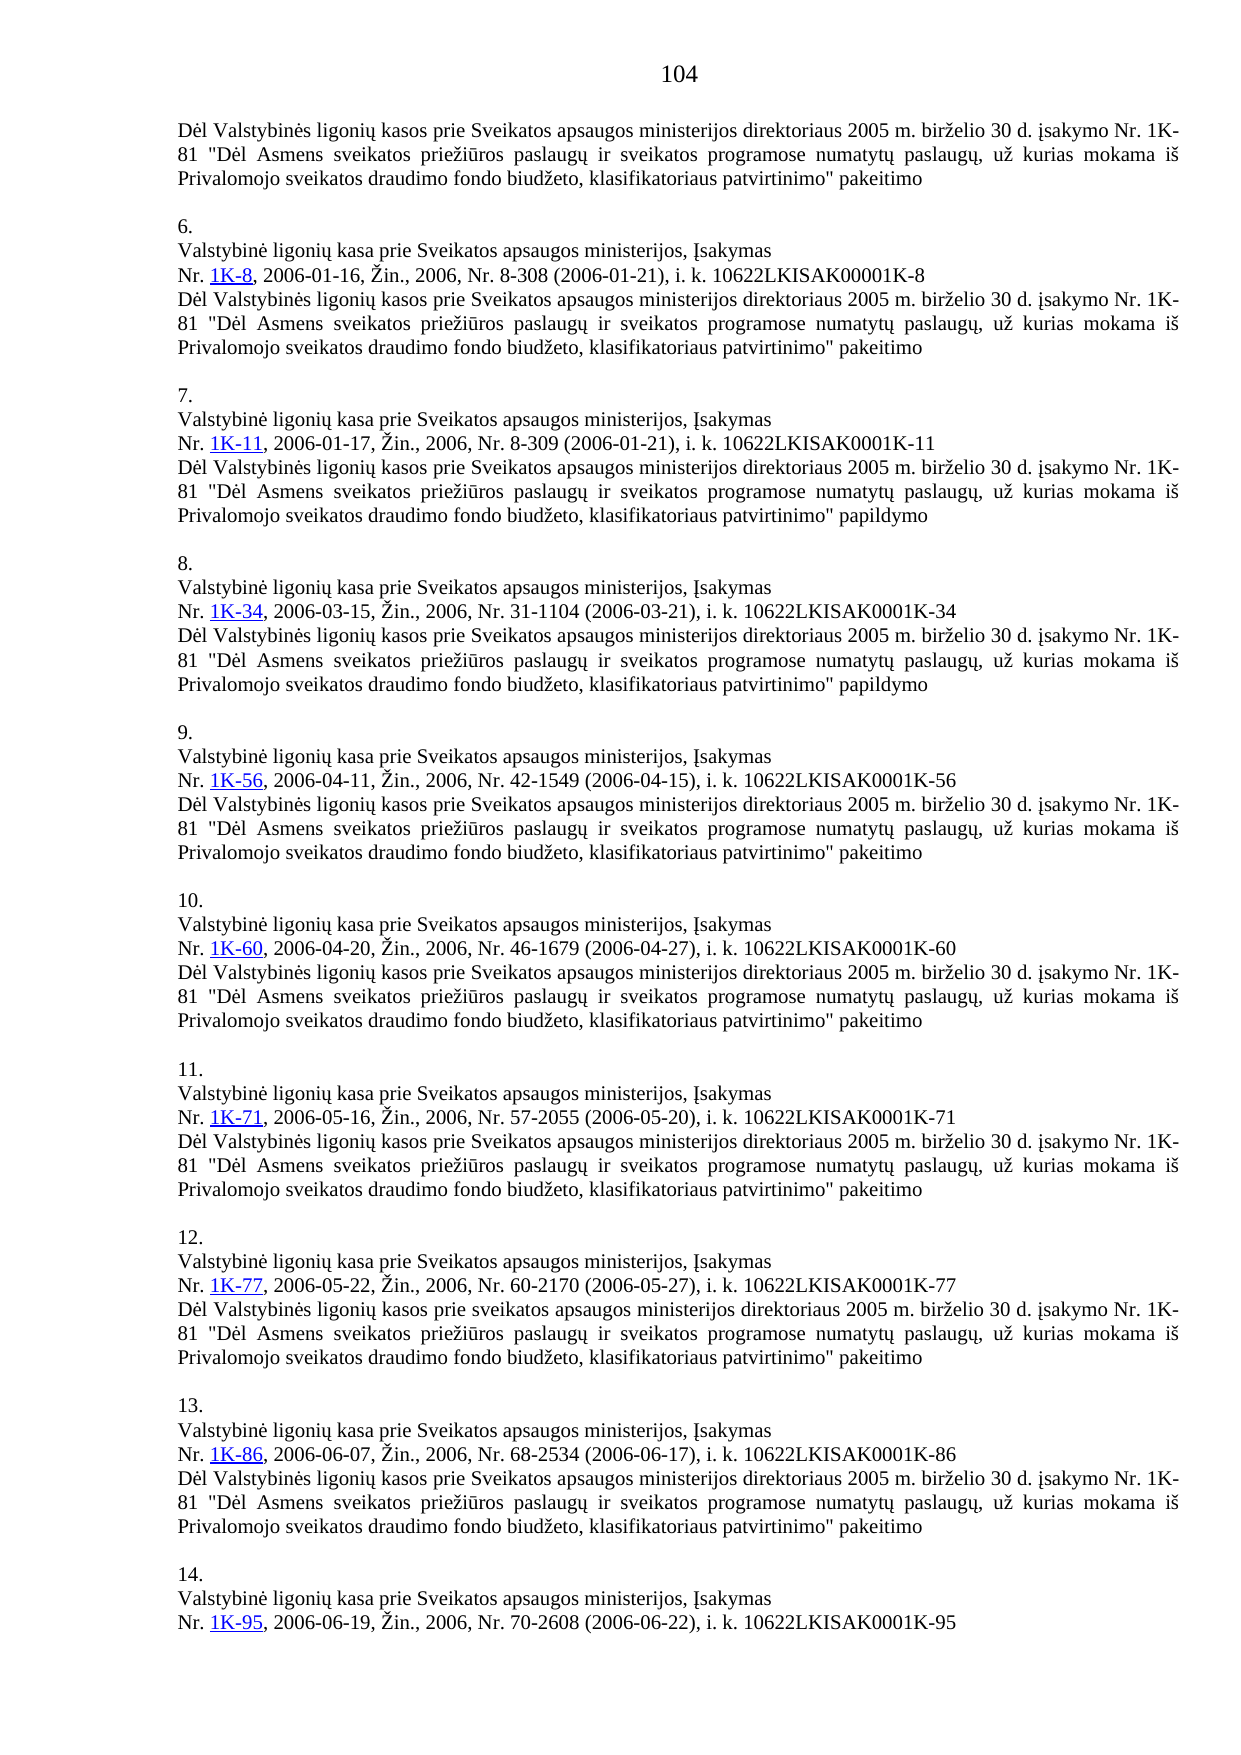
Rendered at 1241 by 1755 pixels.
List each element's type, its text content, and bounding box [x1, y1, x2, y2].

text 14. [177, 1562, 1181, 1586]
text Dėl Valstybinės ligonių kasos prie Sveikatos apsaugos ministerijos direktoriaus 2005 m. birželio 30 d. įsakymo Nr. 1K-81 "Dėl Asmens sveikatos priežiūros paslaugų ir sveikatos programose numatytų paslaugų, už kurias mokama iš Privalomojo sveikatos draudimo fondo biudžeto, klasifikatoriaus patvirtinimo" pakeitimo [177, 960, 1181, 1032]
text Valstybinė ligonių kasa prie Sveikatos apsaugos ministerijos, Įsakymas [177, 1249, 1181, 1273]
text 8. [177, 551, 1181, 575]
text Dėl Valstybinės ligonių kasos prie Sveikatos apsaugos ministerijos direktoriaus 2005 m. birželio 30 d. įsakymo Nr. 1K-81 "Dėl Asmens sveikatos priežiūros paslaugų ir sveikatos programose numatytų paslaugų, už kurias mokama iš Privalomojo sveikatos draudimo fondo biudžeto, klasifikatoriaus patvirtinimo" pakeitimo [177, 792, 1181, 864]
text Valstybinė ligonių kasa prie Sveikatos apsaugos ministerijos, Įsakymas [177, 1417, 1181, 1442]
text Dėl Valstybinės ligonių kasos prie sveikatos apsaugos ministerijos direktoriaus 2005 m. birželio 30 d. įsakymo Nr. 1K-81 "Dėl Asmens sveikatos priežiūros paslaugų ir sveikatos programose numatytų paslaugų, už kurias mokama iš Privalomojo sveikatos draudimo fondo biudžeto, klasifikatoriaus patvirtinimo" pakeitimo [177, 1297, 1181, 1369]
text 12. [177, 1225, 1181, 1249]
text Dėl Valstybinės ligonių kasos prie Sveikatos apsaugos ministerijos direktoriaus 2005 m. birželio 30 d. įsakymo Nr. 1K-81 "Dėl Asmens sveikatos priežiūros paslaugų ir sveikatos programose numatytų paslaugų, už kurias mokama iš Privalomojo sveikatos draudimo fondo biudžeto, klasifikatoriaus patvirtinimo" papildymo [177, 623, 1181, 696]
text Dėl Valstybinės ligonių kasos prie Sveikatos apsaugos ministerijos direktoriaus 2005 m. birželio 30 d. įsakymo Nr. 1K-81 "Dėl Asmens sveikatos priežiūros paslaugų ir sveikatos programose numatytų paslaugų, už kurias mokama iš Privalomojo sveikatos draudimo fondo biudžeto, klasifikatoriaus patvirtinimo" pakeitimo [177, 1129, 1181, 1201]
text 11. [177, 1057, 1181, 1081]
text Valstybinė ligonių kasa prie Sveikatos apsaugos ministerijos, Įsakymas [177, 744, 1181, 768]
text Valstybinė ligonių kasa prie Sveikatos apsaugos ministerijos, Įsakymas [177, 407, 1181, 431]
text Valstybinė ligonių kasa prie Sveikatos apsaugos ministerijos, Įsakymas [177, 238, 1181, 262]
text Dėl Valstybinės ligonių kasos prie Sveikatos apsaugos ministerijos direktoriaus 2005 m. birželio 30 d. įsakymo Nr. 1K-81 "Dėl Asmens sveikatos priežiūros paslaugų ir sveikatos programose numatytų paslaugų, už kurias mokama iš Privalomojo sveikatos draudimo fondo biudžeto, klasifikatoriaus patvirtinimo" pakeitimo [177, 118, 1181, 190]
text Nr. 1K-11, 2006-01-17, Žin., 2006, Nr. 8-309 (2006-01-21), i. k. 10622LKISAK0001K-11 [177, 431, 1181, 455]
text 6. [177, 214, 1181, 238]
text Dėl Valstybinės ligonių kasos prie Sveikatos apsaugos ministerijos direktoriaus 2005 m. birželio 30 d. įsakymo Nr. 1K-81 "Dėl Asmens sveikatos priežiūros paslaugų ir sveikatos programose numatytų paslaugų, už kurias mokama iš Privalomojo sveikatos draudimo fondo biudžeto, klasifikatoriaus patvirtinimo" pakeitimo [177, 1466, 1181, 1538]
text Nr. 1K-60, 2006-04-20, Žin., 2006, Nr. 46-1679 (2006-04-27), i. k. 10622LKISAK0001K-60 [177, 936, 1181, 960]
text Dėl Valstybinės ligonių kasos prie Sveikatos apsaugos ministerijos direktoriaus 2005 m. birželio 30 d. įsakymo Nr. 1K- 81 "Dėl Asmens sveikatos priežiūros paslaugų ir sveikatos programose numatytų paslaugų, už kurias mokama iš Privalomojo sveikatos draudimo fondo biudžeto, klasifikatoriaus patvirtinimo" papildymo [177, 455, 1181, 527]
text Nr. 1K-86, 2006-06-07, Žin., 2006, Nr. 68-2534 (2006-06-17), i. k. 10622LKISAK0001K-86 [177, 1442, 1181, 1466]
text Nr. 1K-77, 2006-05-22, Žin., 2006, Nr. 60-2170 (2006-05-27), i. k. 10622LKISAK0001K-77 [177, 1273, 1181, 1297]
text Valstybinė ligonių kasa prie Sveikatos apsaugos ministerijos, Įsakymas [177, 1586, 1181, 1610]
text Nr. 1K-8, 2006-01-16, Žin., 2006, Nr. 8-308 (2006-01-21), i. k. 10622LKISAK00001K-8 [177, 262, 1181, 287]
text Nr. 1K-56, 2006-04-11, Žin., 2006, Nr. 42-1549 (2006-04-15), i. k. 10622LKISAK0001K-56 [177, 768, 1181, 792]
text Nr. 1K-95, 2006-06-19, Žin., 2006, Nr. 70-2608 (2006-06-22), i. k. 10622LKISAK0001K-95 [177, 1610, 1181, 1634]
text Valstybinė ligonių kasa prie Sveikatos apsaugos ministerijos, Įsakymas [177, 912, 1181, 936]
text 13. [177, 1393, 1181, 1417]
text Dėl Valstybinės ligonių kasos prie Sveikatos apsaugos ministerijos direktoriaus 2005 m. birželio 30 d. įsakymo Nr. 1K- 81 "Dėl Asmens sveikatos priežiūros paslaugų ir sveikatos programose numatytų paslaugų, už kurias mokama iš Privalomojo sveikatos draudimo fondo biudžeto, klasifikatoriaus patvirtinimo" pakeitimo [177, 287, 1181, 359]
text Nr. 1K-71, 2006-05-16, Žin., 2006, Nr. 57-2055 (2006-05-20), i. k. 10622LKISAK0001K-71 [177, 1105, 1181, 1129]
text Valstybinė ligonių kasa prie Sveikatos apsaugos ministerijos, Įsakymas [177, 575, 1181, 599]
text Valstybinė ligonių kasa prie Sveikatos apsaugos ministerijos, Įsakymas [177, 1081, 1181, 1105]
text Nr. 1K-34, 2006-03-15, Žin., 2006, Nr. 31-1104 (2006-03-21), i. k. 10622LKISAK0001K-34 [177, 599, 1181, 623]
text 9. [177, 720, 1181, 744]
text 10. [177, 888, 1181, 912]
text 7. [177, 383, 1181, 407]
